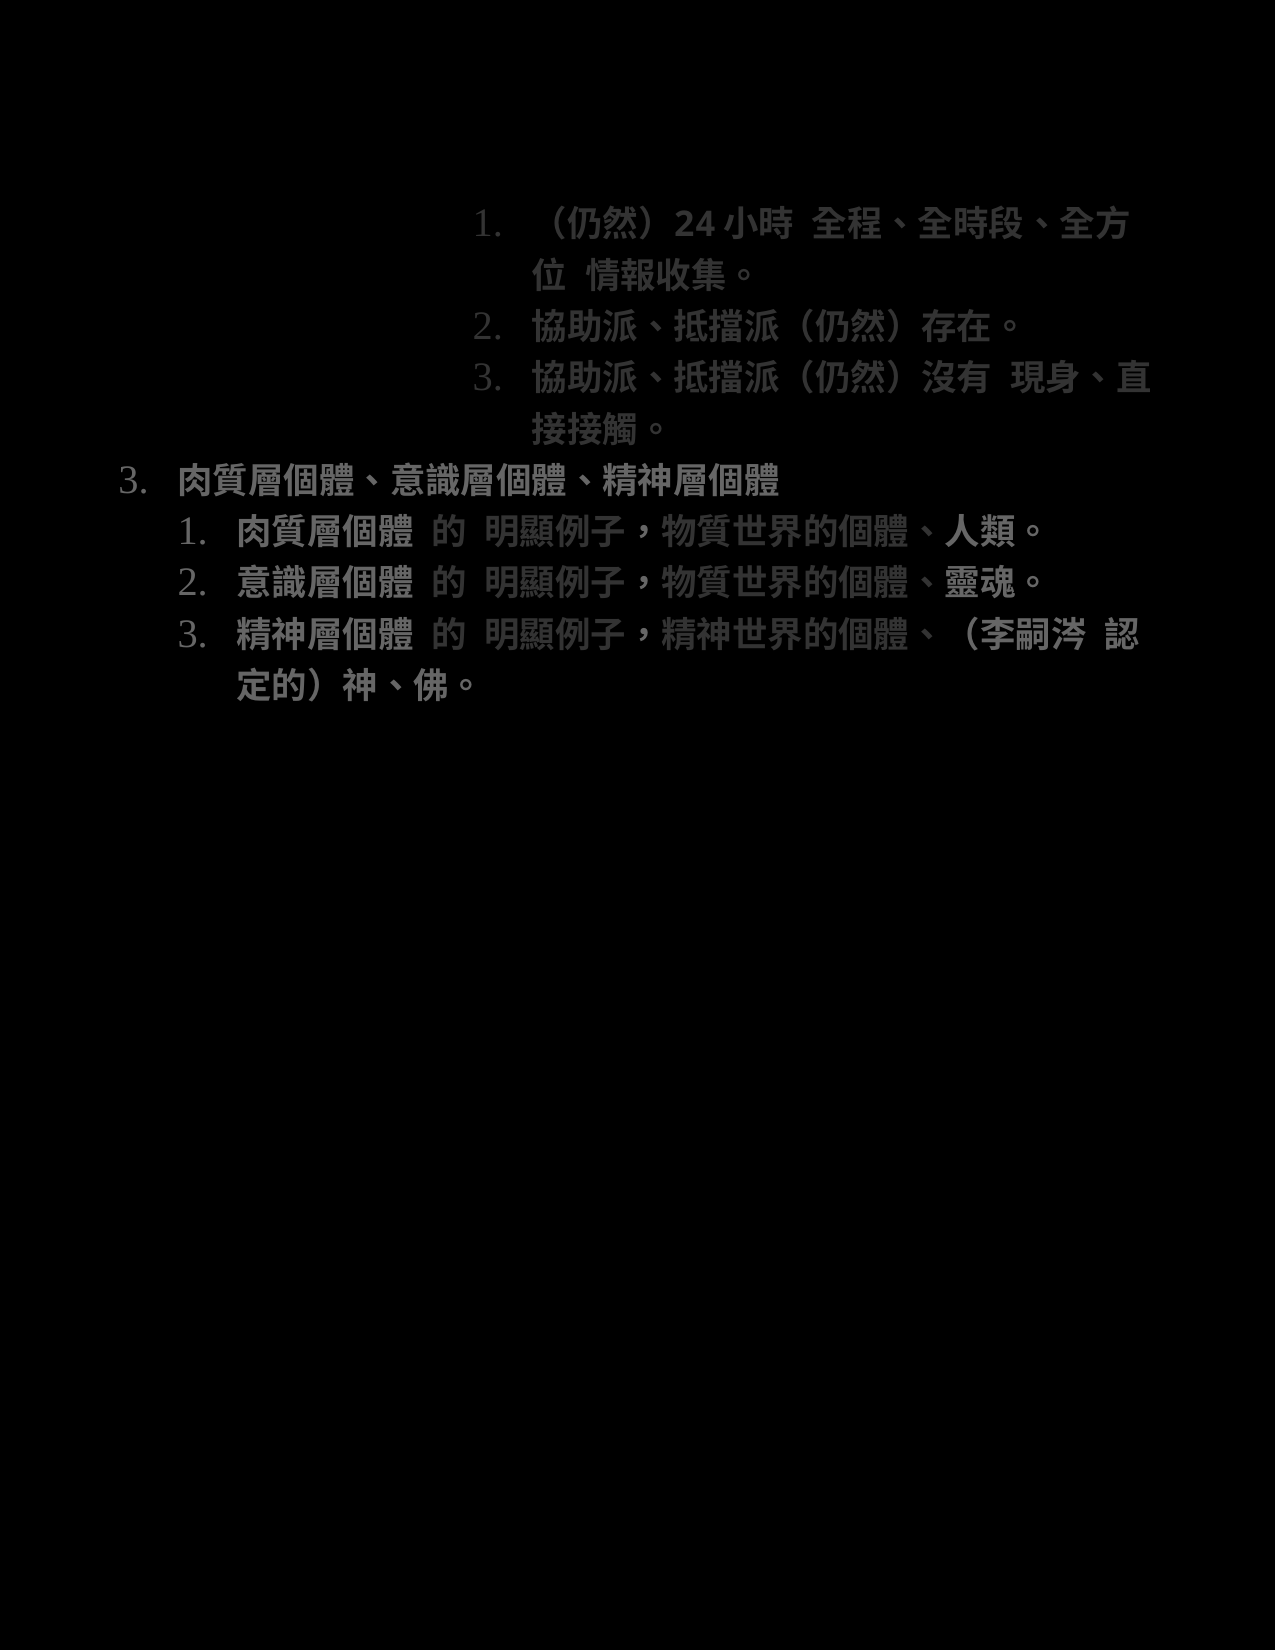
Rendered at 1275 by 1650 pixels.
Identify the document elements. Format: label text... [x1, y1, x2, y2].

list 肉質層個體、意識層個體、精神層個體 [118, 452, 1157, 503]
list 意識層個體 的 明顯例子，物質世界的個體、靈魂。 [177, 555, 1157, 606]
list 協助派、抵擋派（仍然）存在。 [472, 298, 1157, 350]
list 協助派、抵擋派（仍然）沒有 現身、直接接觸。 [472, 350, 1157, 452]
list 精神層個體 的 明顯例子，精神世界的個體、（李嗣涔 認定的）神、佛。 [177, 606, 1157, 708]
list （仍然）24小時 全程、全時段、全方位 情報收集。 [472, 196, 1157, 298]
list 肉質層個體 的 明顯例子，物質世界的個體、人類。 [177, 503, 1157, 555]
